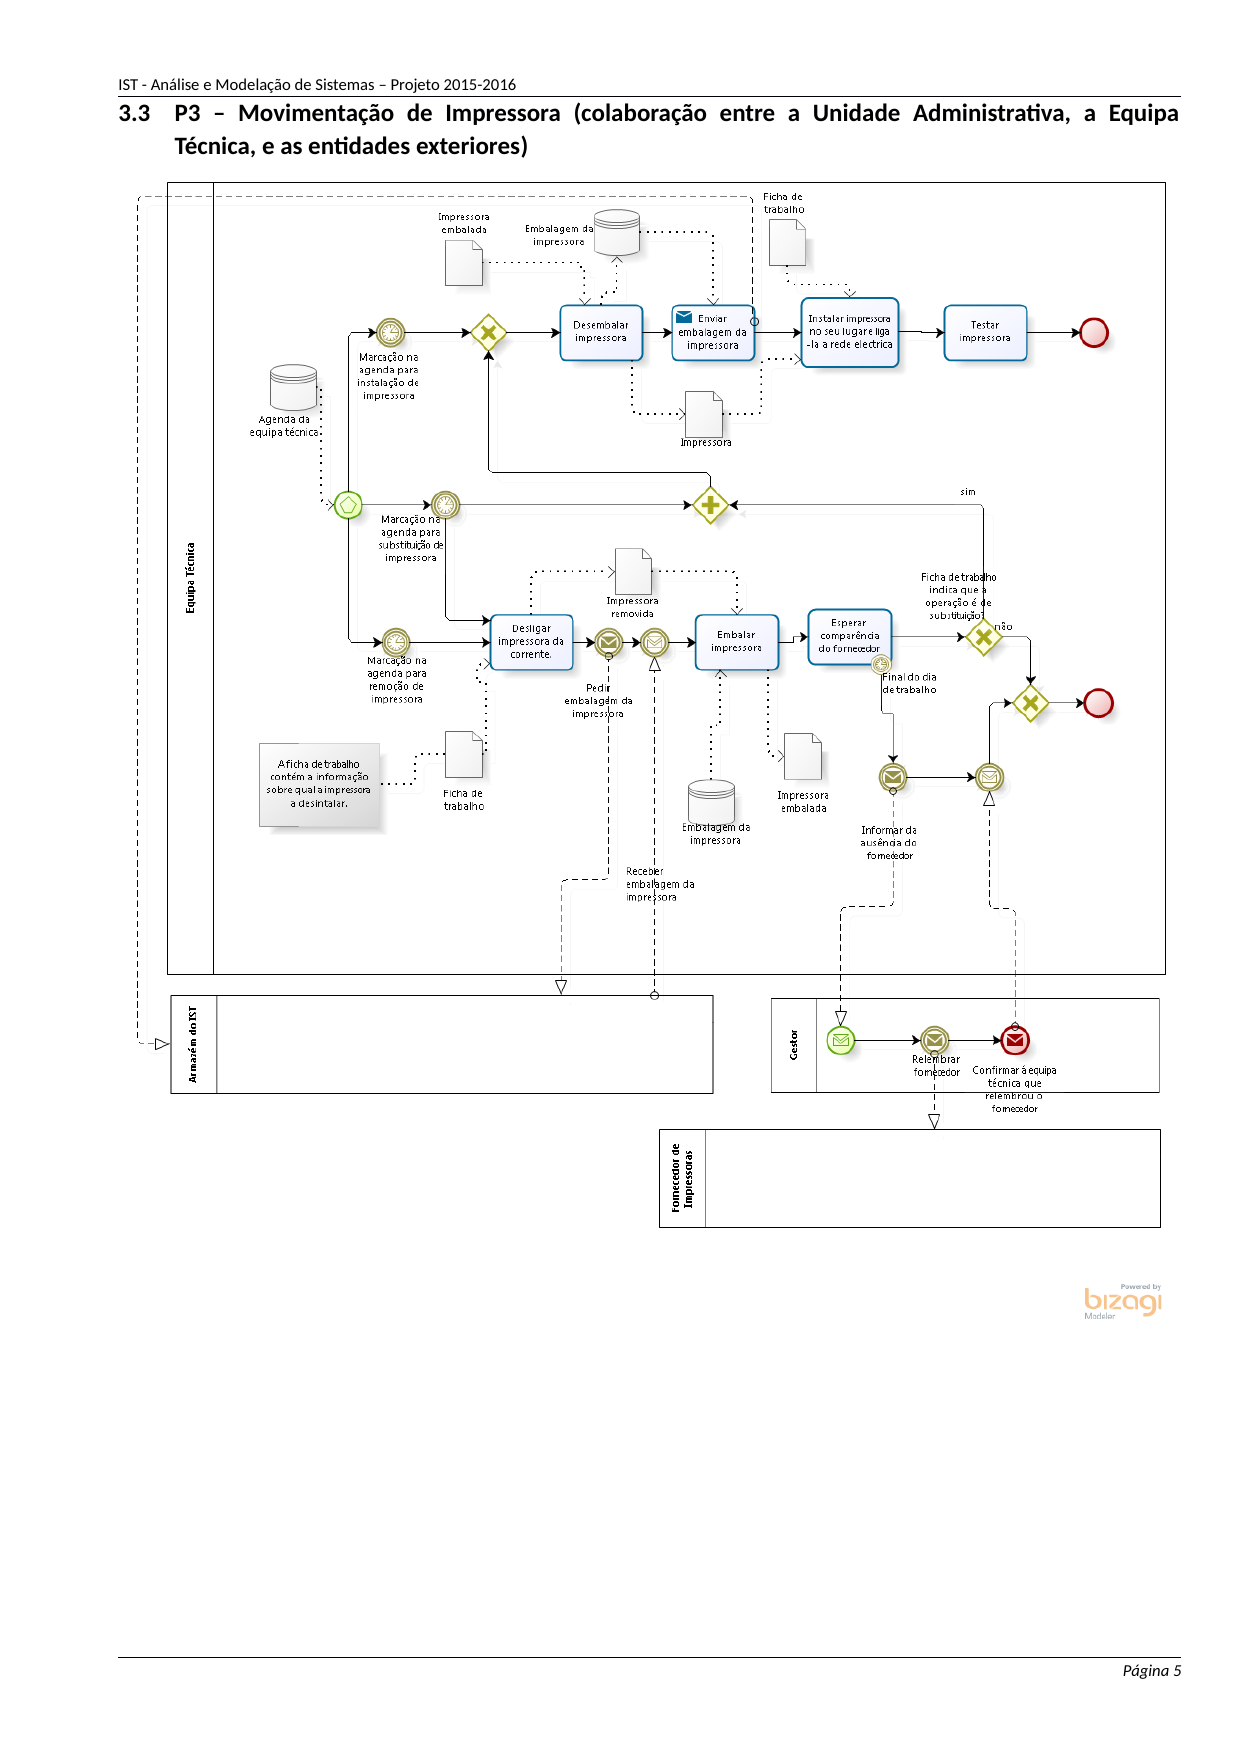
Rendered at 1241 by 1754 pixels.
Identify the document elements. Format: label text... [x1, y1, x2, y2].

list P3 – Movimentação de Impressora (colaboração entre a Unidade Administrativa, a Equipa Técnica, e as entidades exteriores) [118, 97, 1181, 161]
picture [118, 163, 1182, 1330]
